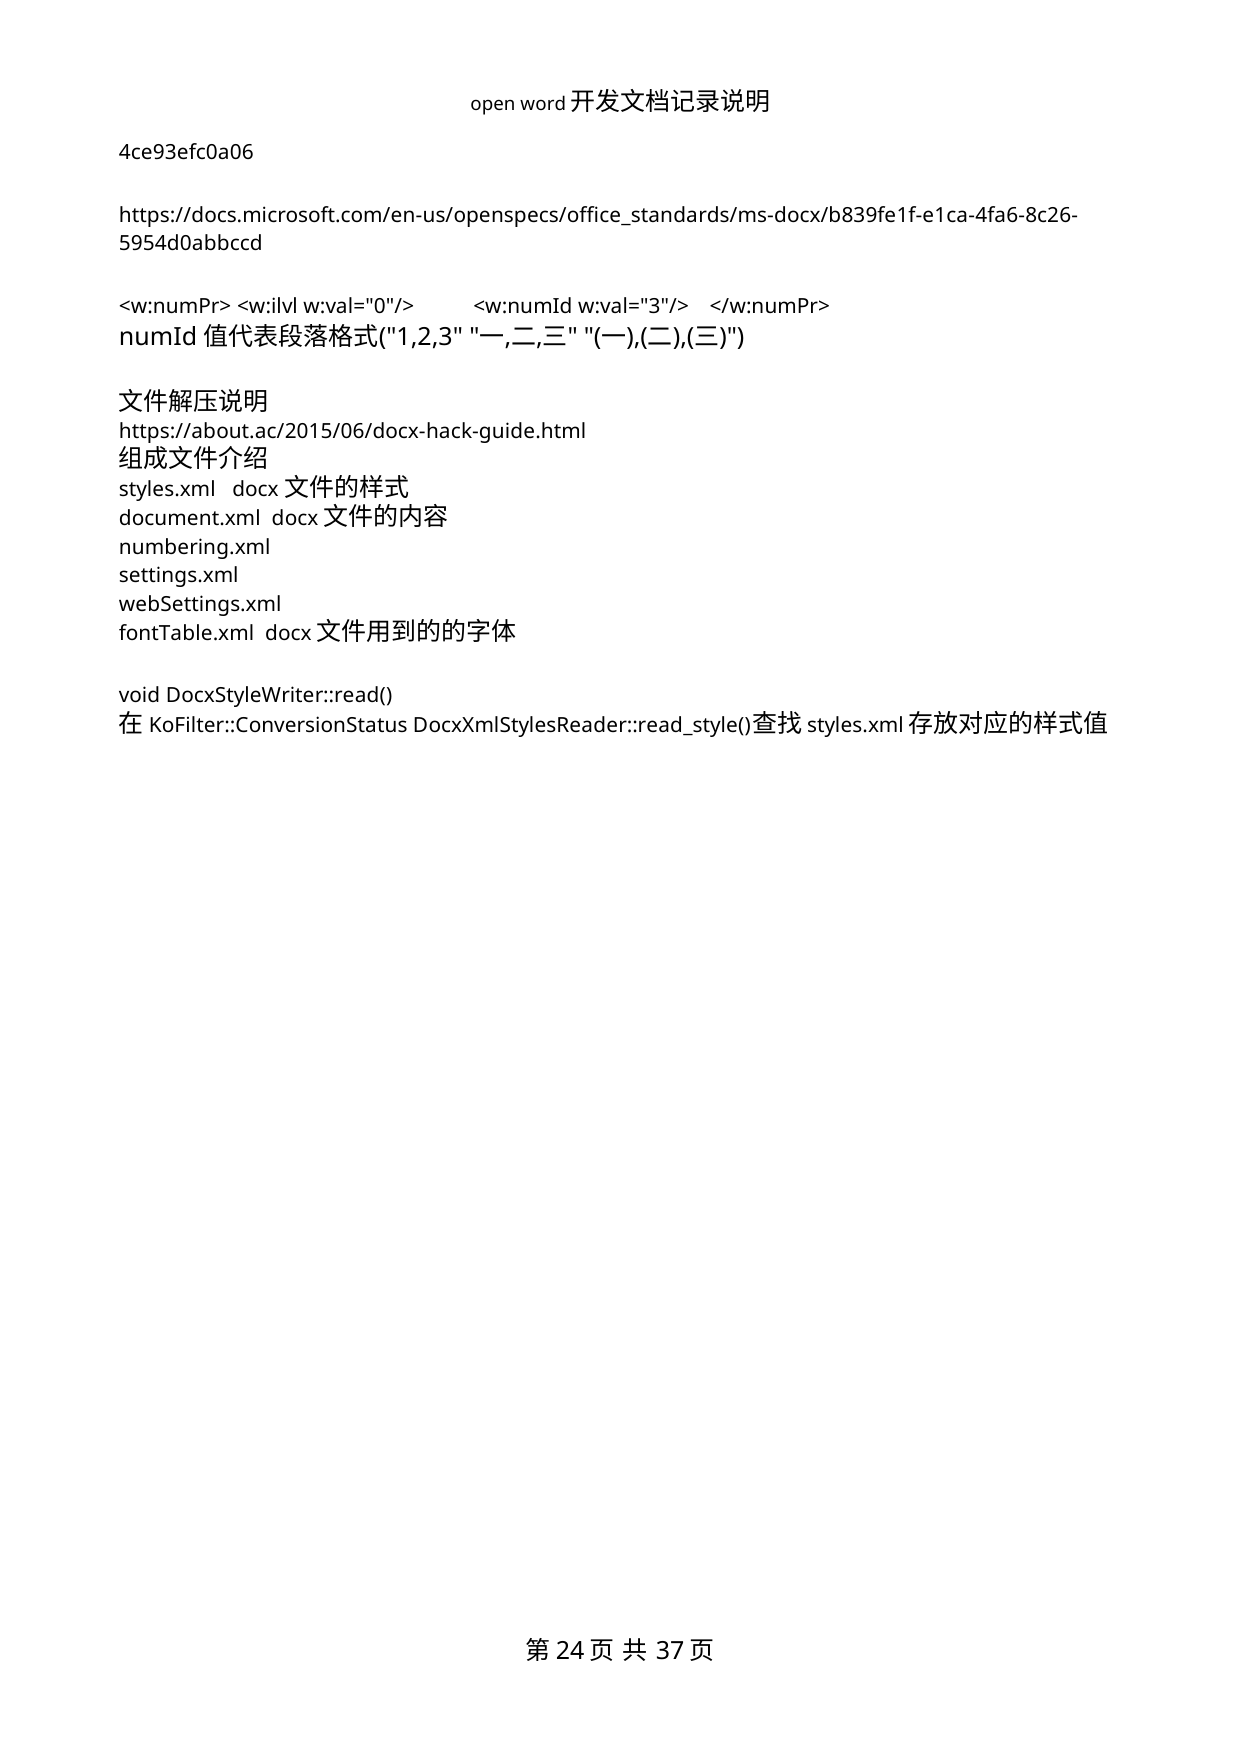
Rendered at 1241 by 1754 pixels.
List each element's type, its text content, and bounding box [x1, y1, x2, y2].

text settings.xml [119, 560, 1121, 589]
text webSettings.xml [119, 589, 1121, 617]
text https://docs.microsoft.com/en-us/openspecs/office_standards/ms-docx/b839fe1f-e1ca-4fa6-8c26-5954d0abbccd [119, 200, 1121, 257]
text styles.xml docx 文件的样式 [119, 474, 1121, 503]
text 组成文件介绍 [119, 445, 1121, 474]
text 4ce93efc0a06 [119, 137, 1121, 166]
text numbering.xml [119, 532, 1121, 560]
text https://about.ac/2015/06/docx-hack-guide.html [119, 416, 1121, 445]
text document.xml docx 文件的内容 [119, 503, 1121, 532]
text numId 值代表段落格式("1,2,3" "一,二,三" "(一),(二),(三)") [119, 319, 1121, 353]
text <w:numPr> <w:ilvl w:val="0"/> <w:numId w:val="3"/> </w:numPr> [119, 291, 1121, 319]
text 文件解压说明 [119, 387, 1121, 416]
text 在KoFilter::ConversionStatus DocxXmlStylesReader::read_style()查找styles.xml存放对应的样式值 [119, 709, 1121, 738]
text void DocxStyleWriter::read() [119, 680, 1121, 709]
text fontTable.xml docx文件用到的的字体 [119, 617, 1121, 646]
